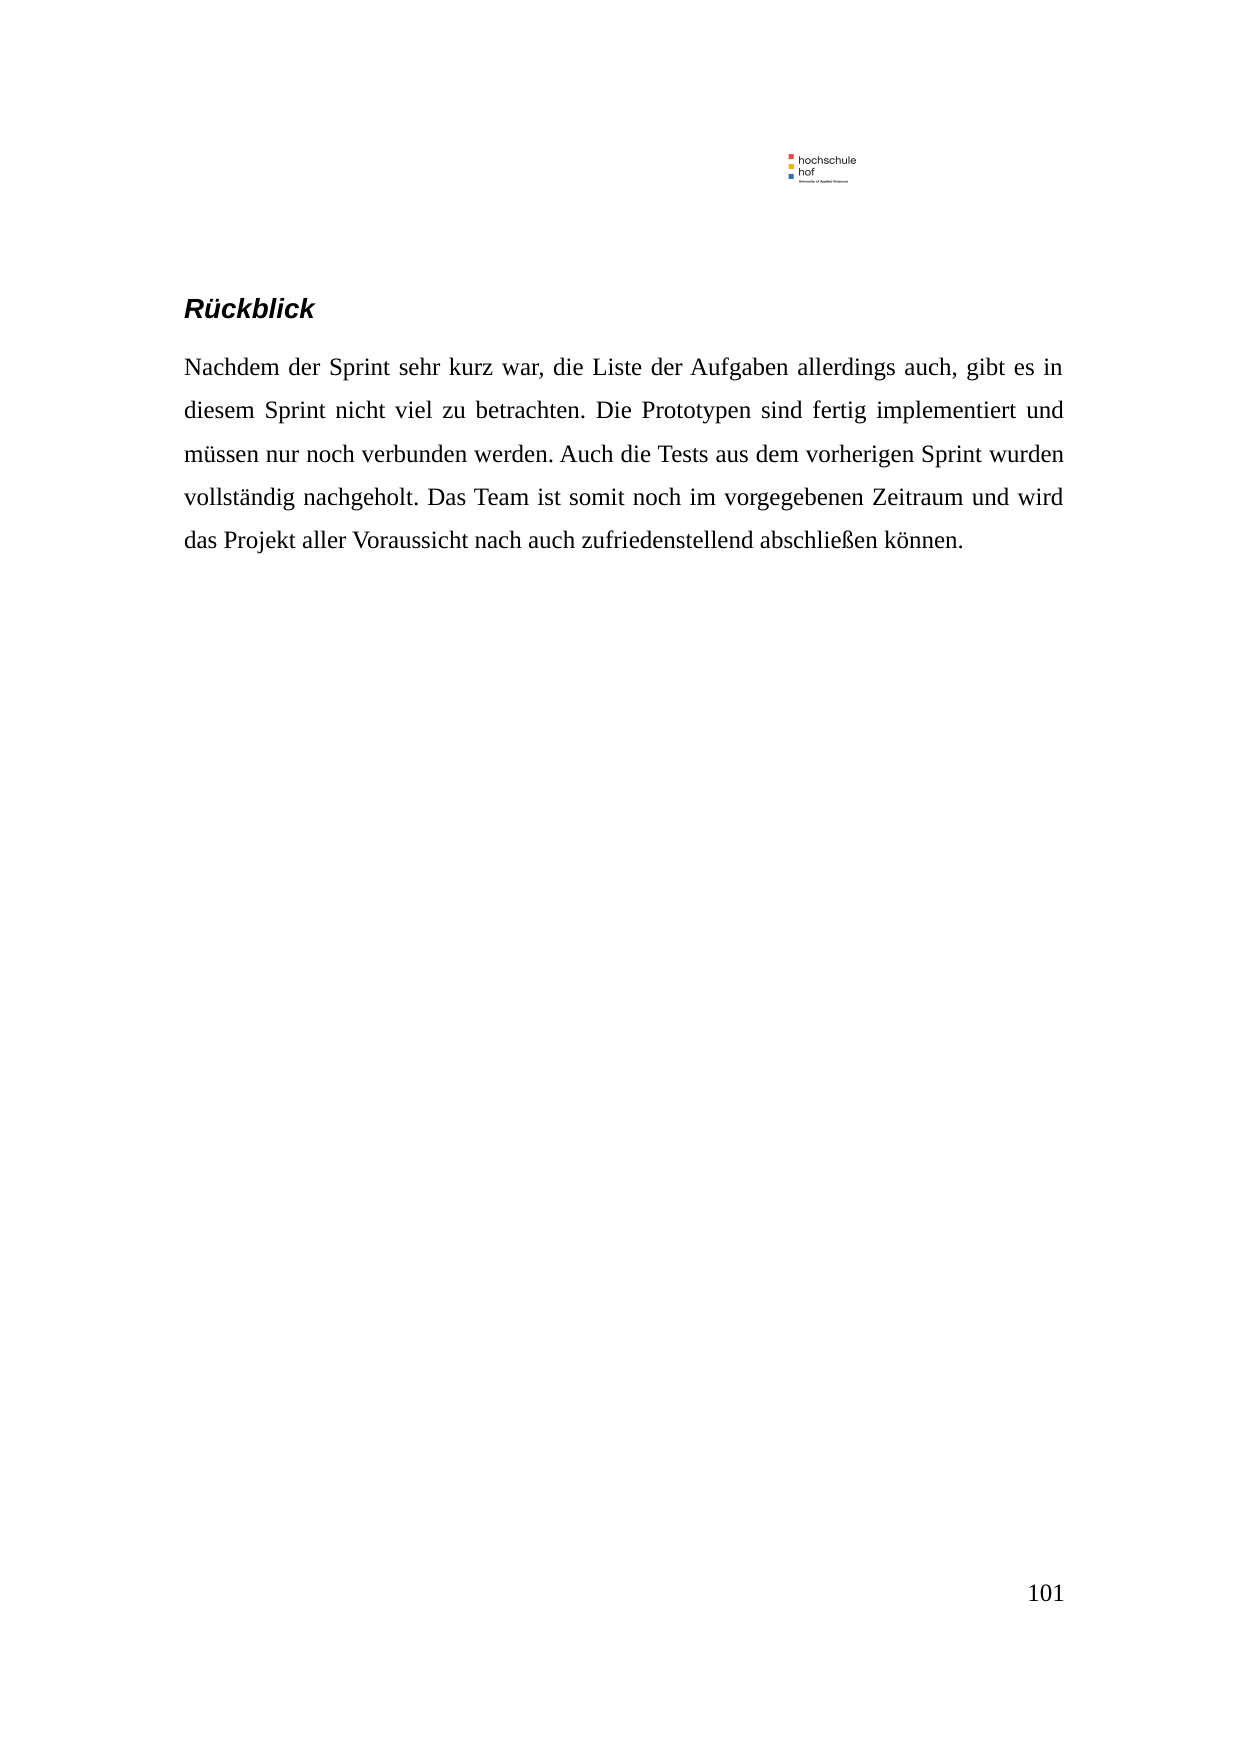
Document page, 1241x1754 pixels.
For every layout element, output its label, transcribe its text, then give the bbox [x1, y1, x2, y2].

subtitle Rückblick [184, 292, 1064, 324]
text Nachdem der Sprint sehr kurz war, die Liste der Aufgaben allerdings auch, gibt es in diesem Sprint nicht viel zu betrachten. Die Prototypen sind fertig implementiert und müssen nur noch verbunden werden. Auch die Tests aus dem vorherigen Sprint wurden vollständig nachgeholt. Das Team ist somit noch im vorgegebenen Zeitraum und wird das Projekt aller Voraussicht nach auch zufriedenstellend abschließen können. [184, 352, 1064, 554]
picture [788, 154, 856, 183]
